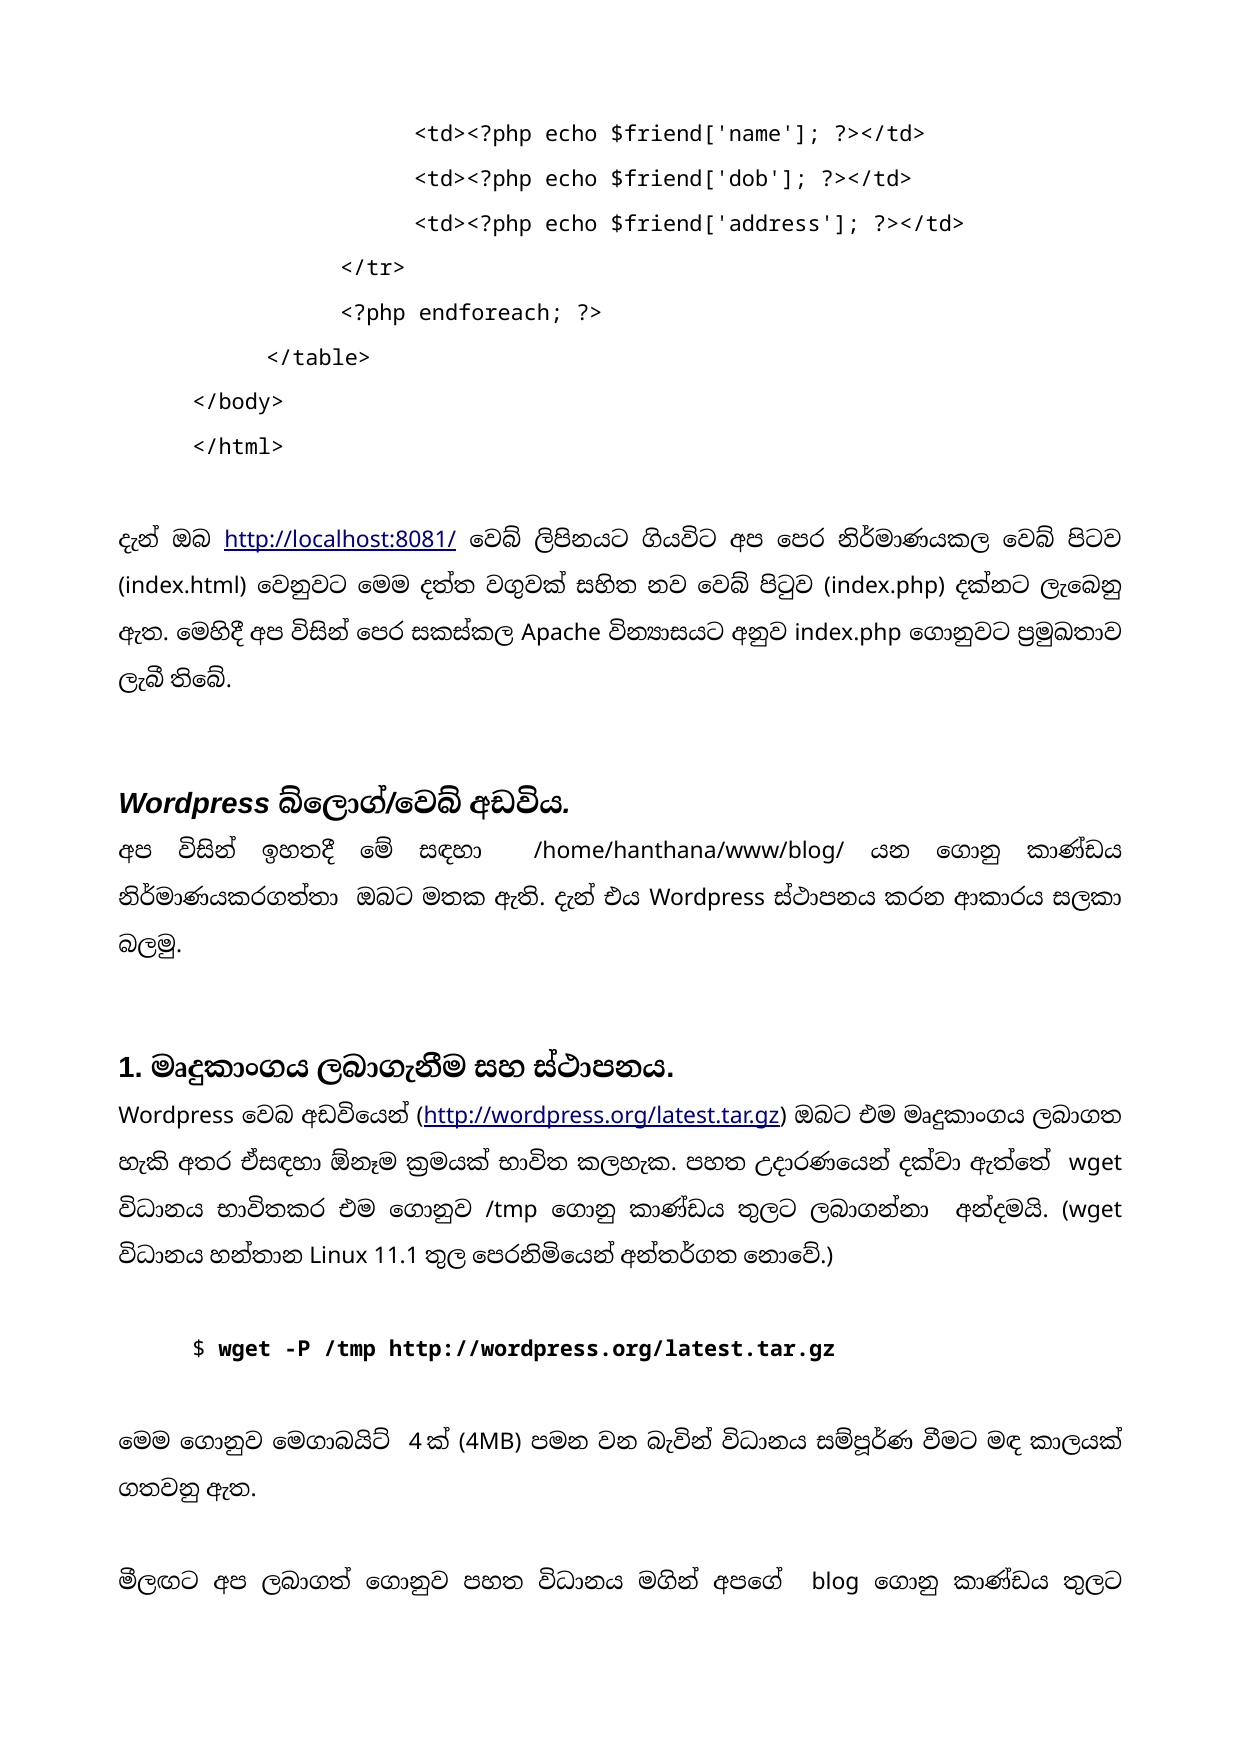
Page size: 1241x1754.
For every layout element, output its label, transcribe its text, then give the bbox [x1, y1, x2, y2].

text <?php endforeach; ?> [192, 297, 1122, 327]
text </body> [192, 386, 1122, 416]
text </tr> [192, 252, 1122, 282]
text Wordpress වෙබ අඩවියෙන් (http://wordpress.org/latest.tar.gz) ඔබට එම මෘදුකාංගය ලබාගත හැකි අතර ඒසඳහා ඕනෑම ක්‍රමයක් භාවිත කලහැක. පහත උදාරණයෙන් දක්වා ඇත්තේ wget විධානය භාවිතකර එම ගොනුව /tmp ගොනු කාණ්ඩය තුලට ලබාගන්නා අන්දමයි. (wget විධානය හන්තාන Linux 11.1 තුල පෙරනිමියෙන් අන්තර්ගත නොවේ.) [118, 1099, 1122, 1271]
text මෙම ගොනුව මෙගාබයිට් 4ක් (4MB) පමන වන බැවින් විධානය සම්පූර්ණ වීමට මඳ කාලයක් ගතවනු ඇත. [118, 1425, 1122, 1503]
text </table> [192, 342, 1122, 371]
text <td><?php echo $friend['dob']; ?></td> [192, 163, 1122, 193]
text <td><?php echo $friend['name']; ?></td> [192, 118, 1122, 148]
text $ wget -P /tmp http://wordpress.org/latest.tar.gz [118, 1333, 1122, 1363]
subtitle Wordpress බ්ලොග්/වෙබ් අඩවිය. [118, 782, 1122, 822]
text </html> [192, 431, 1122, 461]
text <td><?php echo $friend['address']; ?></td> [192, 207, 1122, 237]
text මීලඟට අප ලබාගත් ගොනුව පහත විධානය මගින් අපගේ blog ගොනු කාණ්ඩය තුලට [118, 1565, 1122, 1597]
text අප විසින් ඉහතදී මේ සඳහා /home/hanthana/www/blog/ යන ගොනු කාණ්ඩය නිර්මාණයකරගත්තා ඔබට මතක ඇති. දැන් එය Wordpress ස්ථාපනය කරන ආකාරය සලකා බලමු. [118, 834, 1122, 959]
text දැන් ඔබ http://localhost:8081/ වෙබ් ලිපිනයට ගියවිට අප පෙර නිර්මාණයකල වෙබ් පිටව (index.html) වෙනුවට මෙම දත්ත වගුවක් සහිත නව වෙබ් පිටුව (index.php) දක්නට ලැබෙනු ඇත. මෙහිදී අප විසින් පෙර සකස්කල Apache වින්‍යාසයට අනුව index.php ගොනුවට ප්‍රමුඛතාව ලැබී තිබේ. [118, 522, 1122, 694]
subtitle 1. මෘදුකාංගය ලබාගැනීම සහ ස්ථාපනය. [118, 1047, 1122, 1086]
